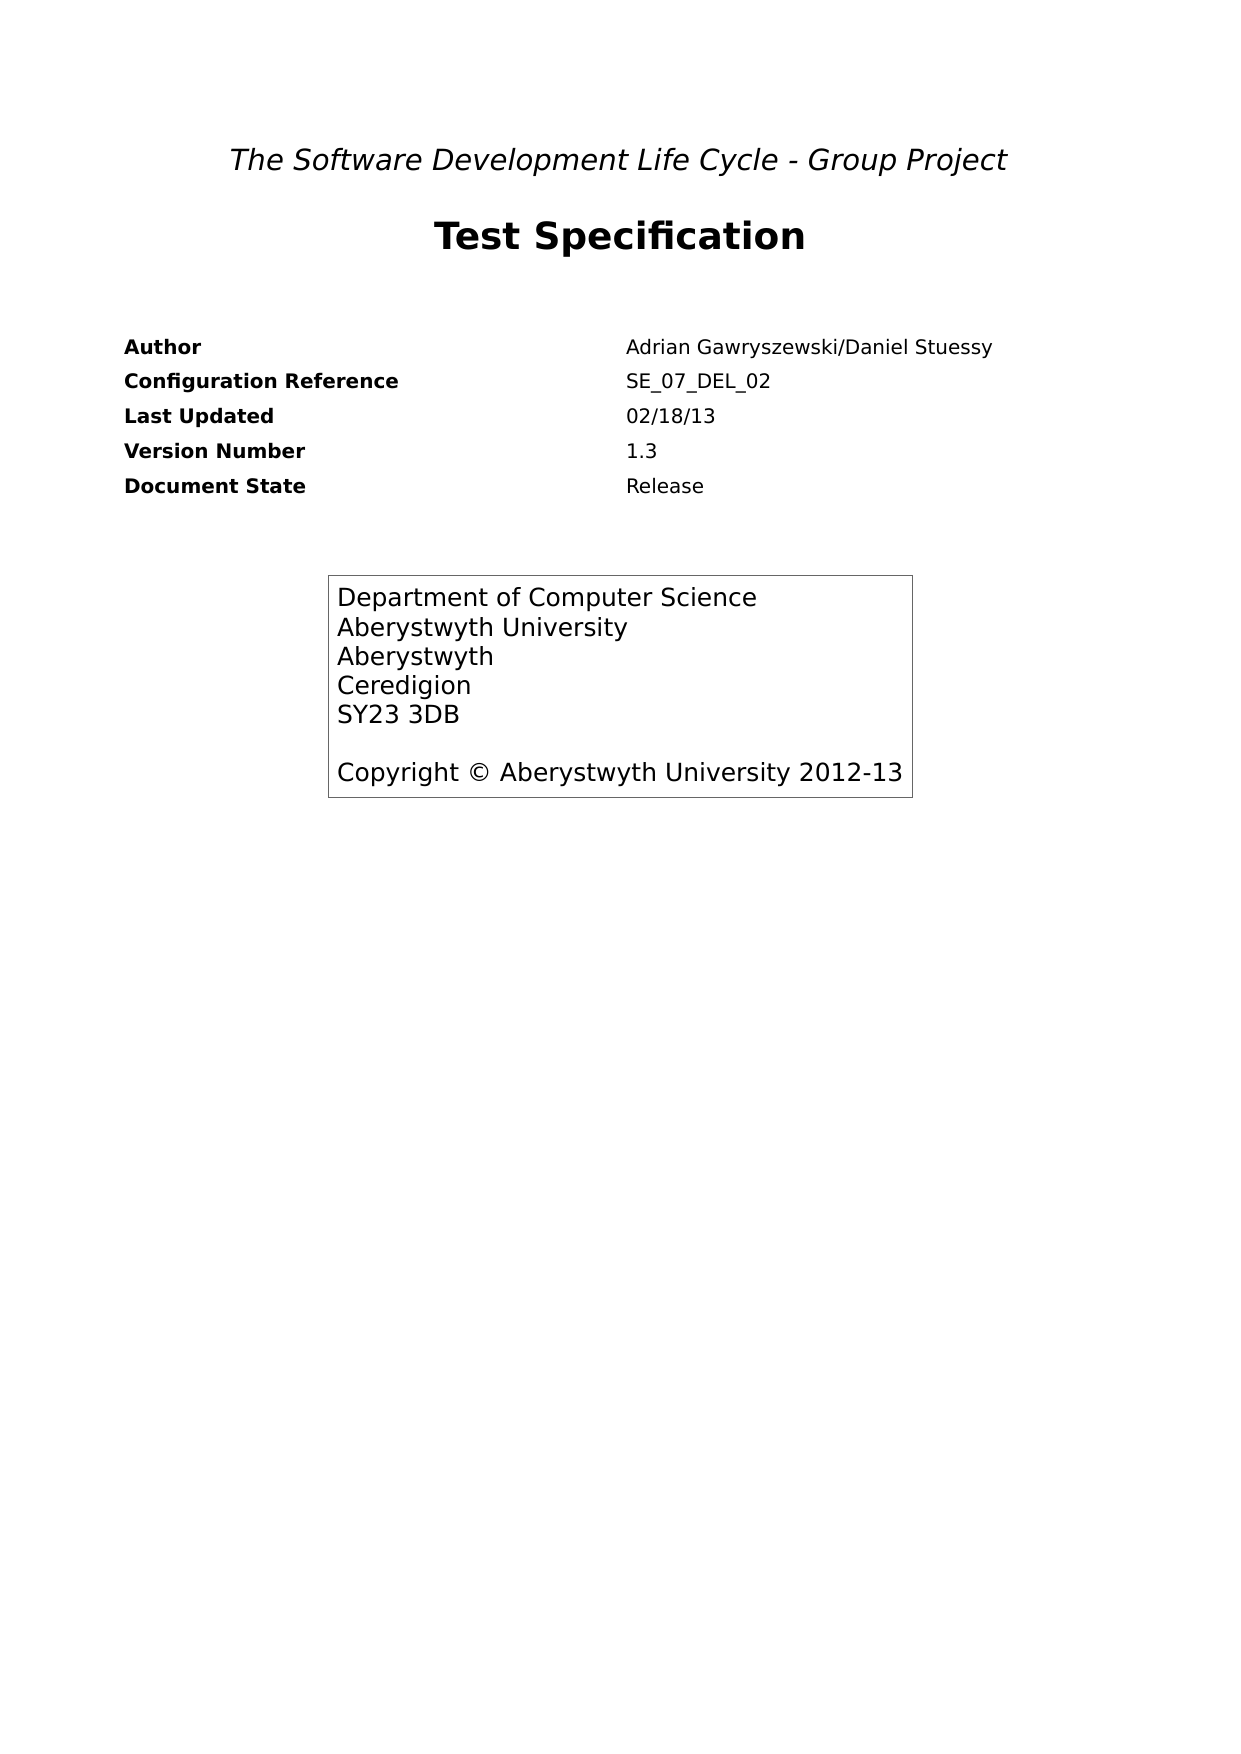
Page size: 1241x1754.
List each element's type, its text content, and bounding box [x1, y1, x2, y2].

table_cell SE_07_DEL_02 [620, 365, 1122, 399]
table_cell 1.3 [620, 434, 1122, 469]
table_cell Configuration Reference [118, 365, 620, 399]
text Aberystwyth [337, 642, 903, 671]
table_cell 18/02/13 [620, 399, 1122, 434]
table_header Author [118, 330, 620, 364]
table_cell Version Number [118, 434, 620, 469]
title Test Specification [118, 214, 1122, 258]
subtitle The Software Development Life Cycle - Group Project [118, 143, 1122, 177]
text SY23 3DB [337, 700, 903, 729]
table_header Adrian Gawryszewski/Daniel Stuessy [620, 330, 1122, 364]
table_cell Last Updated [118, 399, 620, 434]
table_cell Release [620, 469, 1122, 504]
table_cell Document State [118, 469, 620, 504]
text Aberystwyth University [337, 613, 903, 642]
text Ceredigion [337, 671, 903, 700]
text Copyright © Aberystwyth University 2012-13 [337, 759, 903, 788]
text Department of Computer Science [337, 584, 903, 613]
